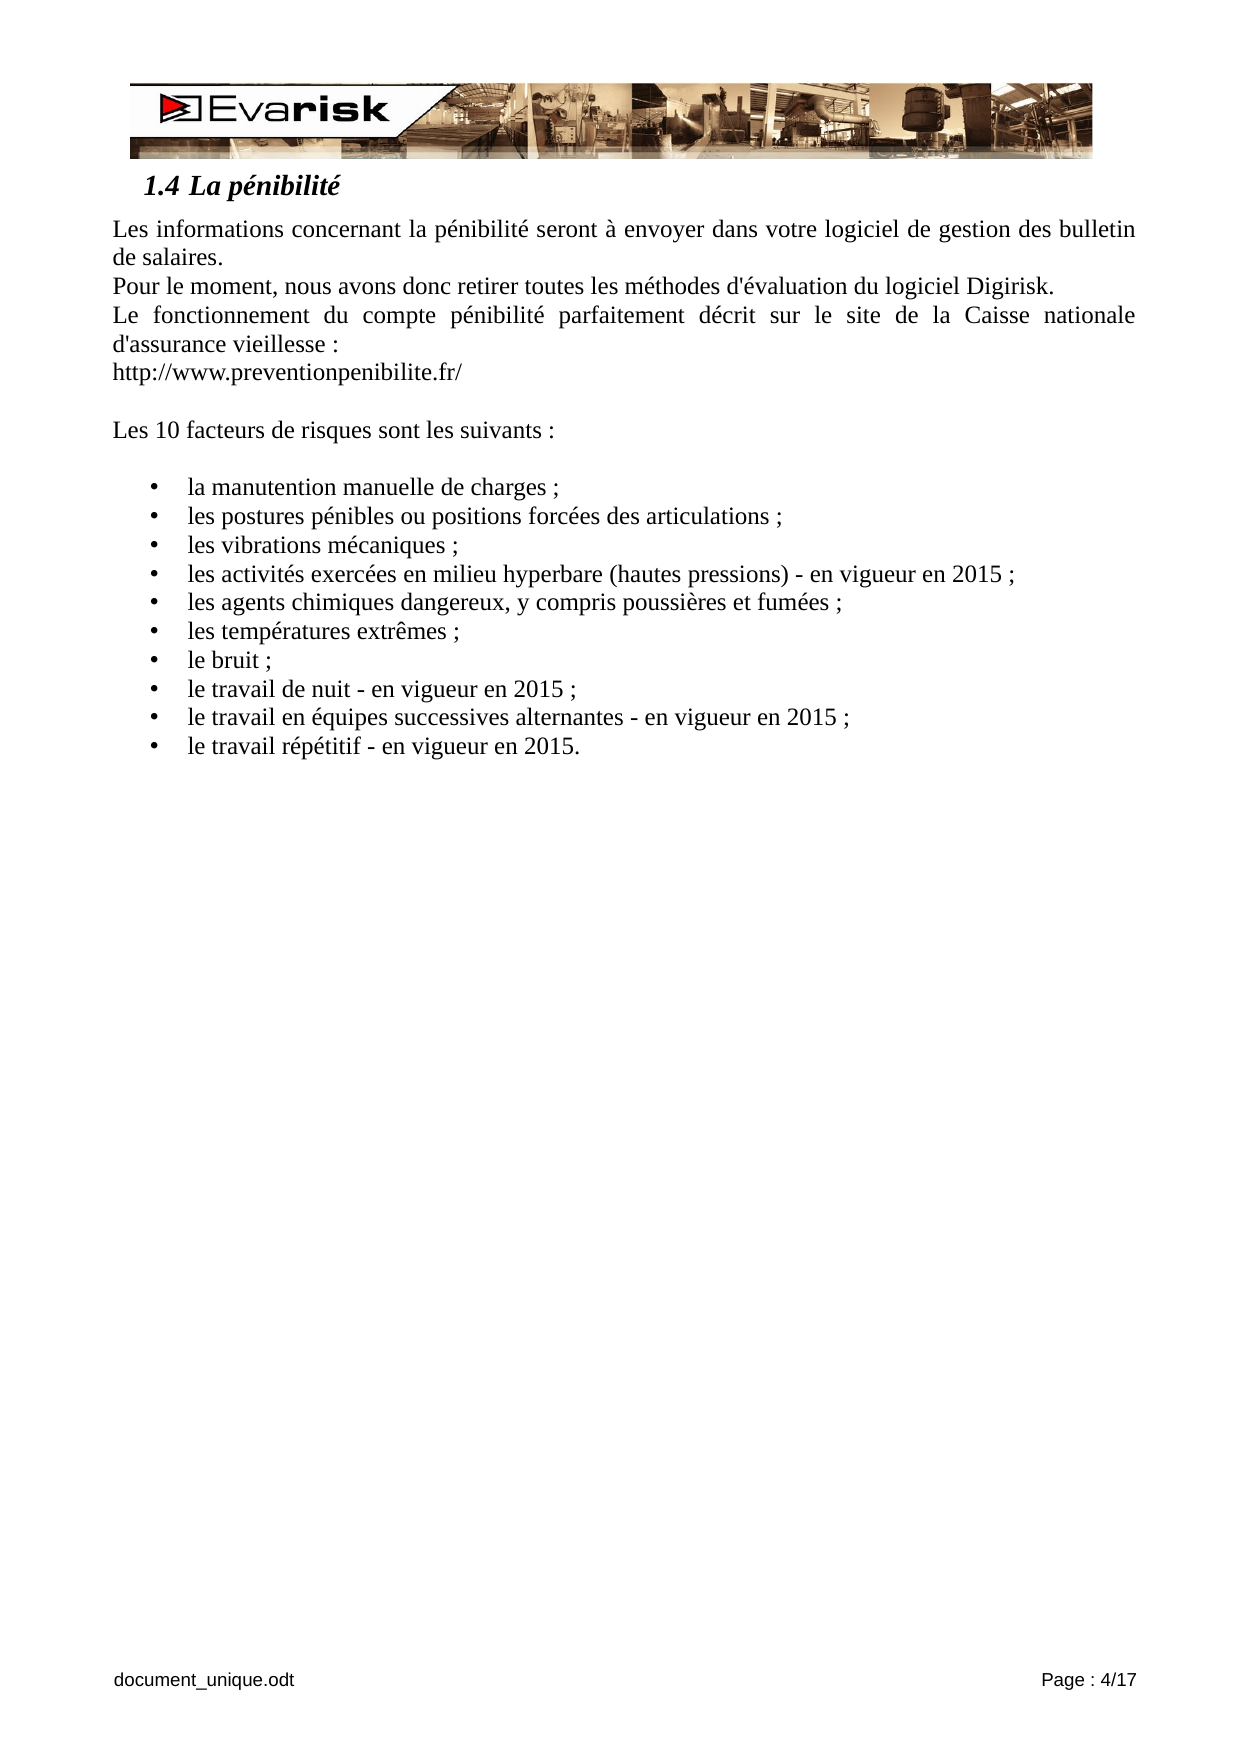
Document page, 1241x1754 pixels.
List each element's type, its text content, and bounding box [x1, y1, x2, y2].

text Pour le moment, nous avons donc retirer toutes les méthodes d'évaluation du logiciel Digirisk. [112, 271, 1137, 300]
list les agents chimiques dangereux, y compris poussières et fumées ; [150, 587, 1137, 616]
list les vibrations mécaniques ; [150, 530, 1137, 559]
list le bruit ; [150, 645, 1137, 674]
list les postures pénibles ou positions forcées des articulations ; [150, 501, 1137, 530]
list la manutention manuelle de charges ; [150, 472, 1137, 501]
text Les informations concernant la pénibilité seront à envoyer dans votre logiciel de gestion des bulletin de salaires. [112, 214, 1137, 271]
text Les 10 facteurs de risques sont les suivants : [112, 415, 1137, 444]
subtitle La pénibilité [143, 168, 1137, 201]
list le travail répétitif - en vigueur en 2015. [150, 731, 1137, 760]
list le travail en équipes successives alternantes - en vigueur en 2015 ; [150, 702, 1137, 731]
text Le fonctionnement du compte pénibilité parfaitement décrit sur le site de la Caisse nationale d'assurance vieillesse : [112, 300, 1137, 357]
list les températures extrêmes ; [150, 616, 1137, 645]
list les activités exercées en milieu hyperbare (hautes pressions) - en vigueur en 2015 ; [150, 559, 1137, 587]
text http://www.preventionpenibilite.fr/ [112, 357, 1137, 386]
list le travail de nuit - en vigueur en 2015 ; [150, 674, 1137, 702]
